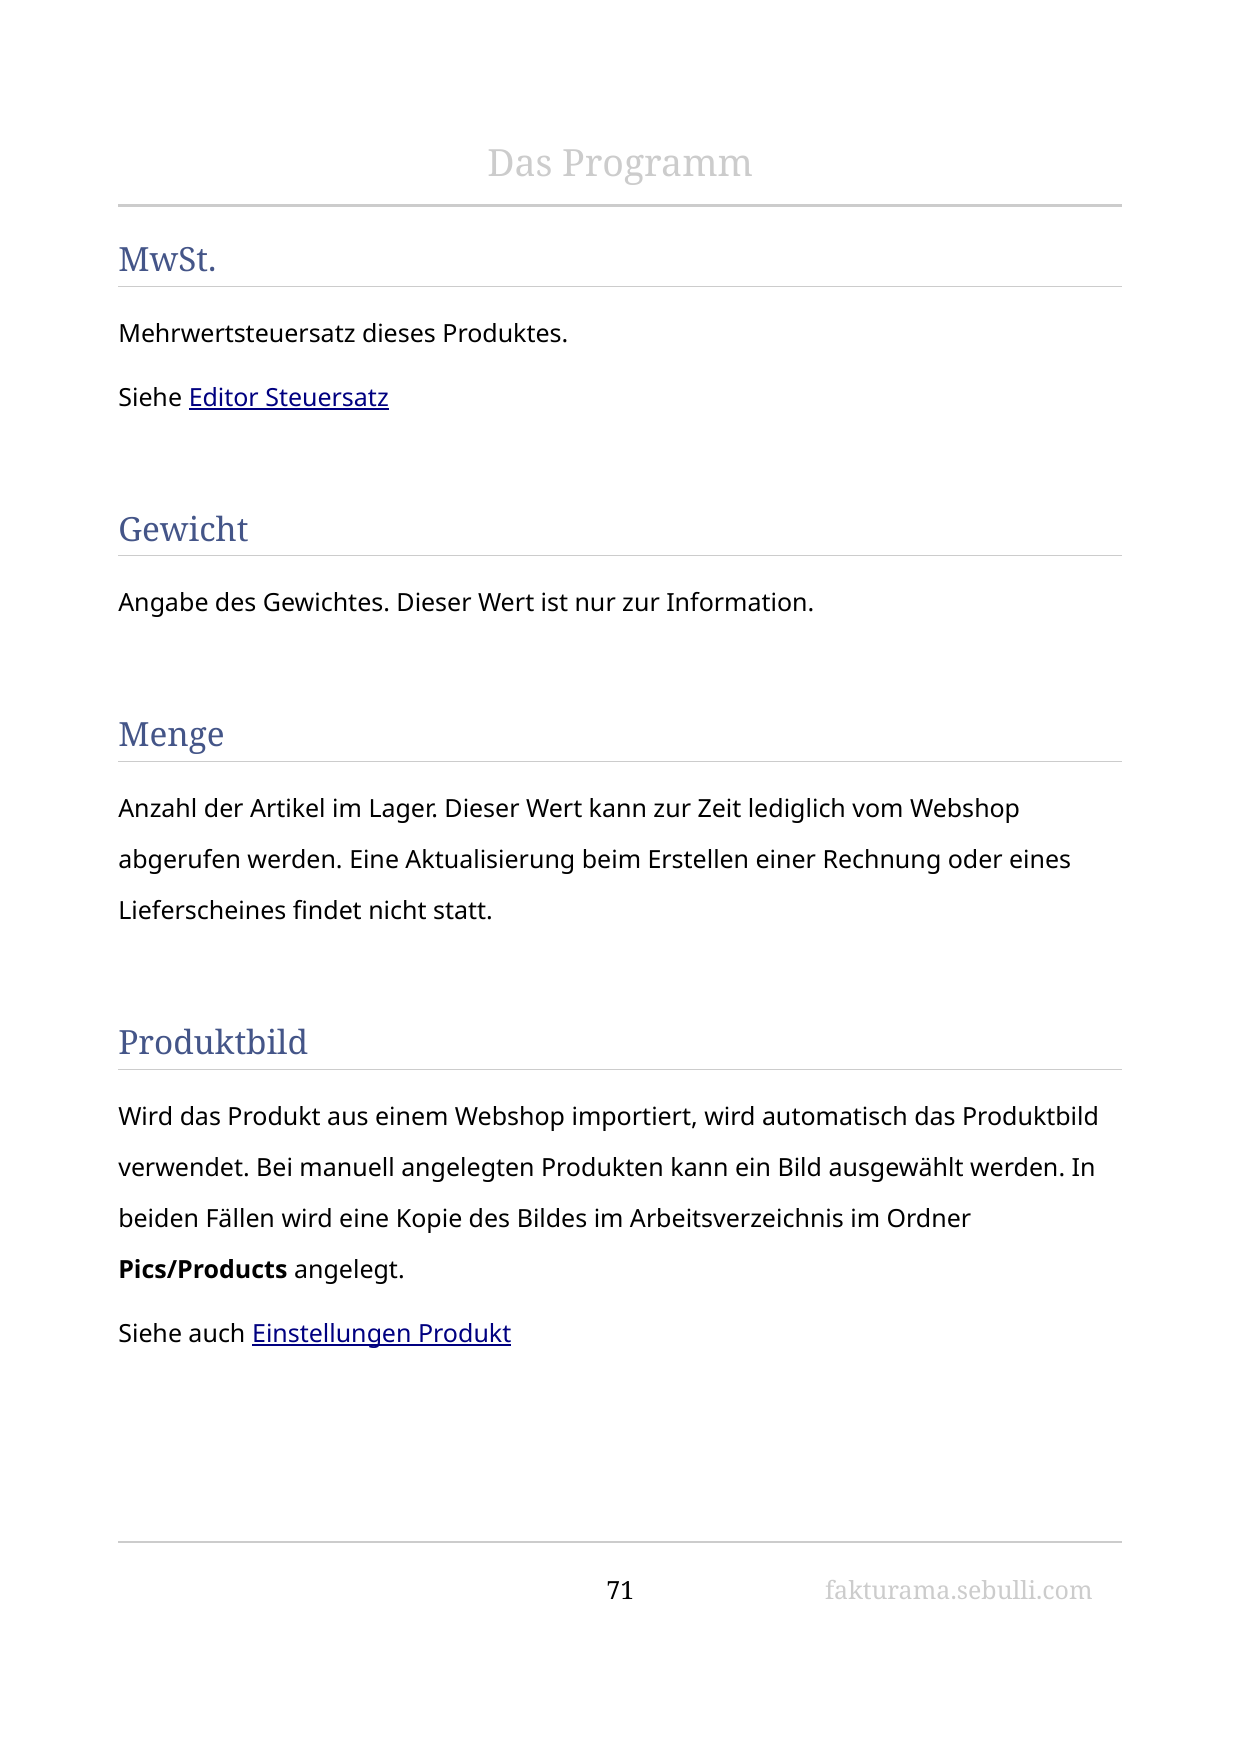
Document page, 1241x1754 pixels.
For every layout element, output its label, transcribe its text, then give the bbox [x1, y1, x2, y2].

text Anzahl der Artikel im Lager. Dieser Wert kann zur Zeit lediglich vom Webshop abgerufen werden. Eine Aktualisierung beim Erstellen einer Rechnung oder eines Lieferscheines findet nicht statt. [118, 791, 1122, 927]
text Mehrwertsteuersatz dieses Produktes. [118, 316, 1122, 350]
subtitle MwSt. [118, 236, 1122, 286]
text Angabe des Gewichtes. Dieser Wert ist nur zur Information. [118, 585, 1122, 619]
text Siehe Editor Steuersatz [118, 379, 1122, 413]
subtitle Produktbild [118, 1019, 1122, 1069]
text Wird das Produkt aus einem Webshop importiert, wird automatisch das Produktbild verwendet. Bei manuell angelegten Produkten kann ein Bild ausgewählt werden. In beiden Fällen wird eine Kopie des Bildes im Arbeitsverzeichnis im Ordner Pics/Products angelegt. [118, 1099, 1122, 1286]
subtitle Gewicht [118, 505, 1122, 555]
subtitle Menge [118, 711, 1122, 761]
text Siehe auch Einstellungen Produkt [118, 1315, 1122, 1349]
